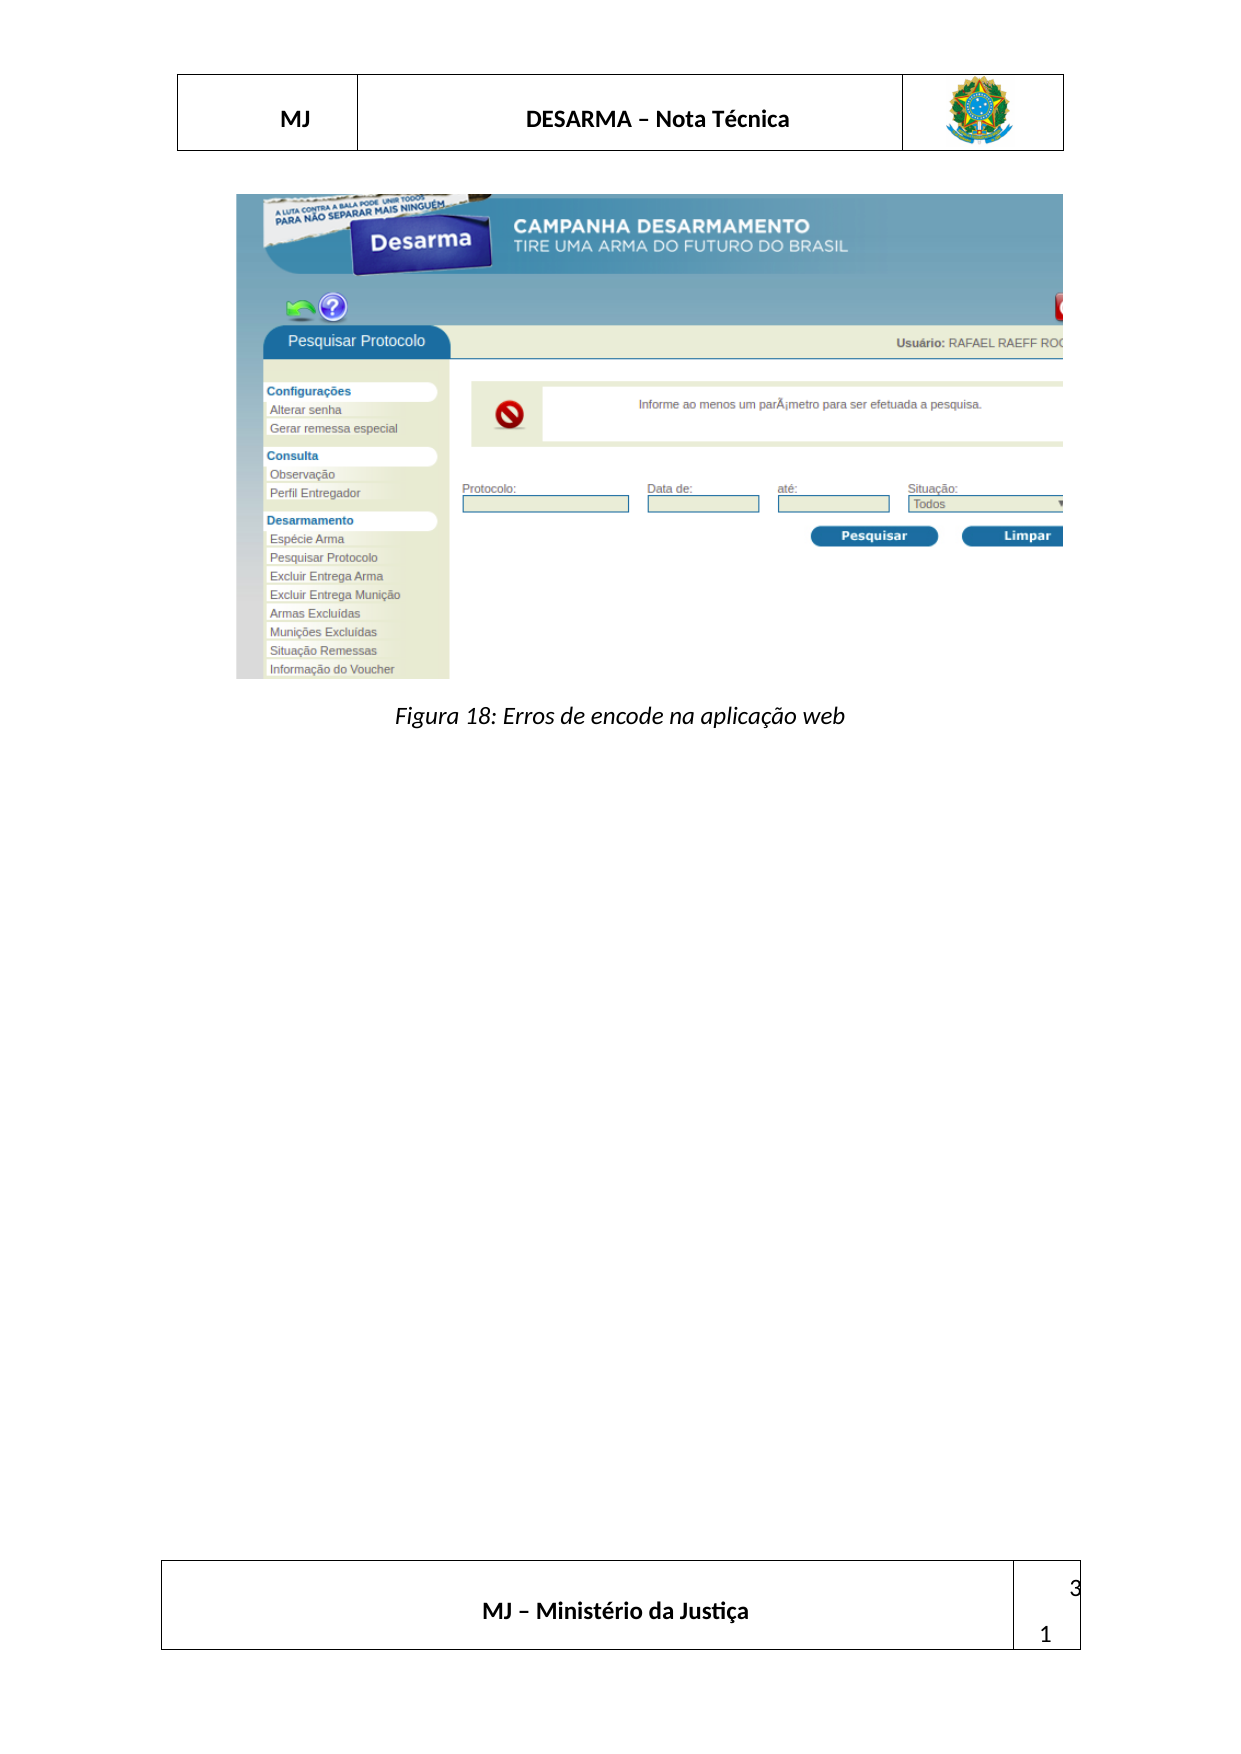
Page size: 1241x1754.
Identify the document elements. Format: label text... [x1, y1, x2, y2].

picture [236, 194, 1063, 679]
picture [944, 75, 1020, 149]
text Figura 18: Erros de encode na aplicação web [177, 679, 1063, 731]
